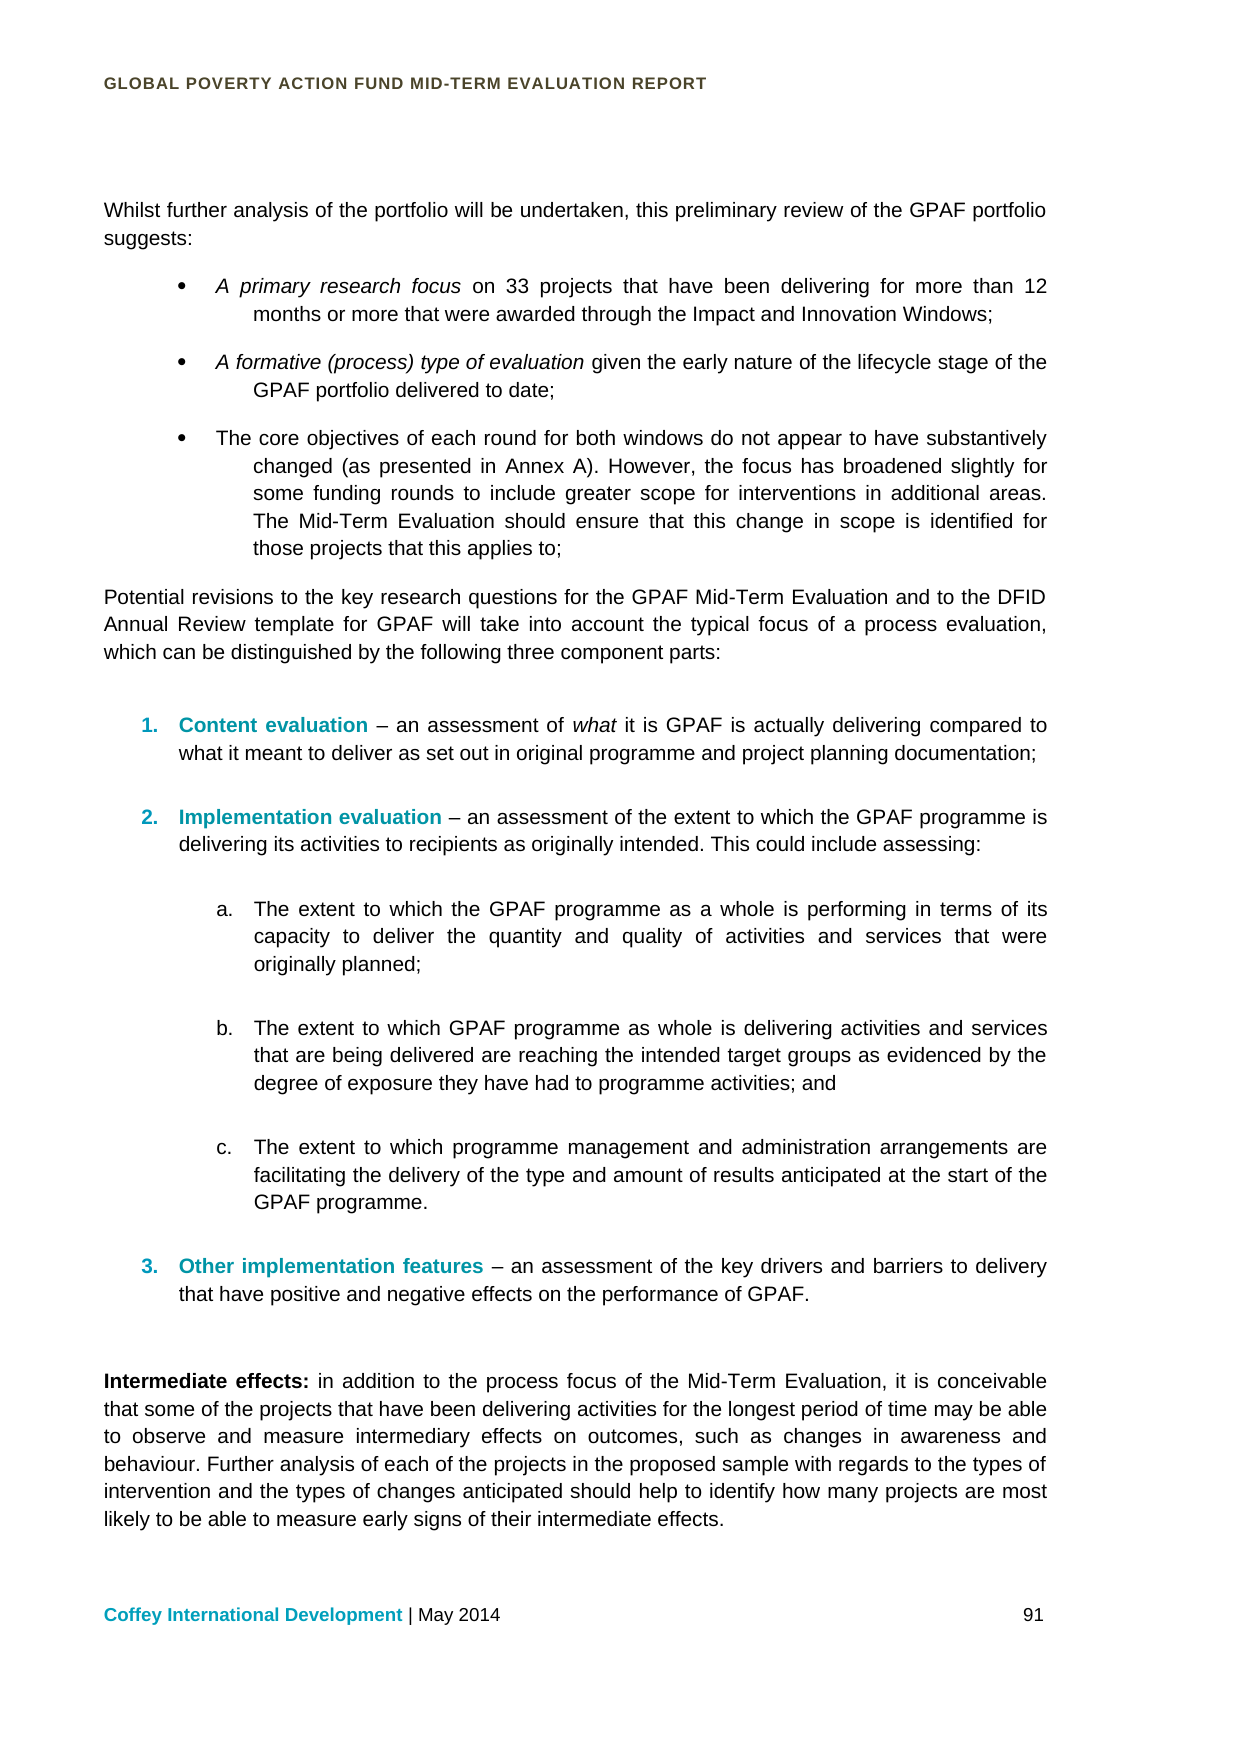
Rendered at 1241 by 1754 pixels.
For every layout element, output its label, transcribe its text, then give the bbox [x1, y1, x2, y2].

list A primary research focus on 33 projects that have been delivering for more than 12 months or more that were awarded through the Impact and Innovation Windows; [178, 274, 1048, 326]
text Intermediate effects: in addition to the process focus of the Mid-Term Evaluation, it is conceivable that some of the projects that have been delivering activities for the longest period of time may be able to observe and measure intermediary effects on outcomes, such as changes in awareness and behaviour. Further analysis of each of the projects in the proposed sample with regards to the types of intervention and the types of changes anticipated should help to identify how many projects are most likely to be able to measure early signs of their intermediate effects. [103, 1369, 1048, 1531]
list A formative (process) type of evaluation given the early nature of the lifecycle stage of the GPAF portfolio delivered to date; [178, 350, 1048, 402]
list The extent to which the GPAF programme as a whole is performing in terms of its capacity to deliver the quantity and quality of activities and services that were originally planned; [216, 896, 1048, 975]
text Whilst further analysis of the portfolio will be undertaken, this preliminary review of the GPAF portfolio suggests: [103, 198, 1048, 250]
list Other implementation features – an assessment of the key drivers and barriers to delivery that have positive and negative effects on the performance of GPAF. [141, 1254, 1048, 1306]
list Implementation evaluation – an assessment of the extent to which the GPAF programme is delivering its activities to recipients as originally intended. This could include assessing: [141, 804, 1048, 856]
list The core objectives of each round for both windows do not appear to have substantively changed (as presented in Annex A). However, the focus has broadened slightly for some funding rounds to include greater scope for interventions in additional areas. The Mid-Term Evaluation should ensure that this change in scope is identified for those projects that this applies to; [178, 426, 1048, 560]
list Content evaluation – an assessment of what it is GPAF is actually delivering compared to what it meant to deliver as set out in original programme and project planning documentation; [141, 713, 1048, 764]
list The extent to which programme management and administration arrangements are facilitating the delivery of the type and amount of results anticipated at the start of the GPAF programme. [216, 1135, 1048, 1214]
list The extent to which GPAF programme as whole is delivering activities and services that are being delivered are reaching the intended target groups as evidenced by the degree of exposure they have had to programme activities; and [216, 1016, 1048, 1094]
text Potential revisions to the key research questions for the GPAF Mid-Term Evaluation and to the DFID Annual Review template for GPAF will take into account the typical focus of a process evaluation, which can be distinguished by the following three component parts: [103, 584, 1048, 663]
